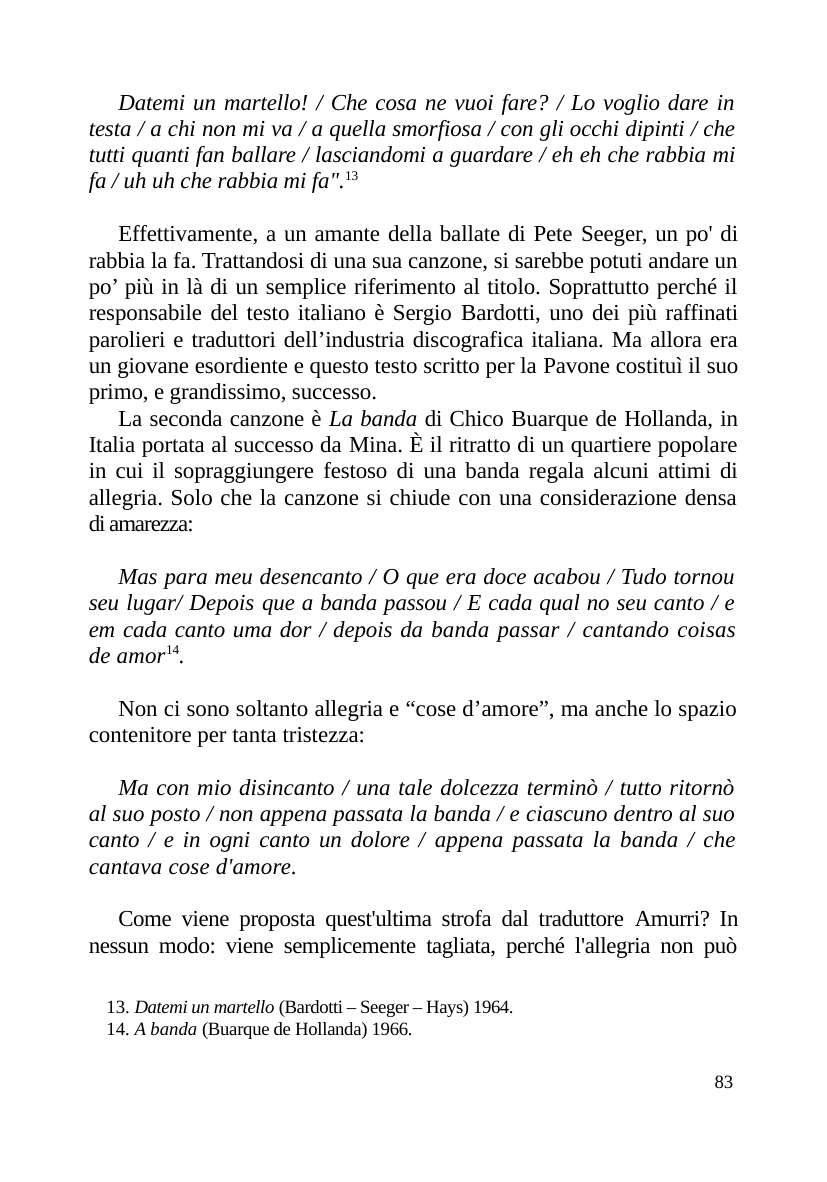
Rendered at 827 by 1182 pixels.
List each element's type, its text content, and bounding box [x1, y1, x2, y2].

text Effettivamente, a un amante della ballate di Pete Seeger, un po' di rabbia la fa. Trattandosi di una sua canzone, si sarebbe potuti andare un po’ più in là di un semplice riferimento al titolo. Soprattutto perché il responsabile del testo italiano è Sergio Bardotti, uno dei più raffinati parolieri e traduttori dell’industria discografica italiana. Ma allora era un giovane esordiente e questo testo scritto per la Pavone costituì il suo primo, e grandissimo, successo. [88, 220, 738, 405]
text Mas para meu desencanto / O que era doce acabou / Tudo tornou seu lugar/ Depois que a banda passou / E cada qual no seu canto / e em cada canto uma dor / depois da banda passar / cantando coisas de amor. [88, 563, 738, 668]
text Ma con mio disincanto / una tale dolcezza terminò / tutto ritornò al suo posto / non appena passata la banda / e ciascuno dentro al suo canto / e in ogni canto un dolore / appena passata la banda / che cantava cose d'amore. [88, 774, 738, 879]
text Datemi un martello (Bardotti – Seeger – Hays) 1964. [88, 996, 738, 1017]
text A banda (Buarque de Hollanda) 1966. [88, 1017, 738, 1039]
text La seconda canzone è La banda di Chico Buarque de Hollanda, in Italia portata al successo da Mina. È il ritratto di un quartiere popolare in cui il sopraggiungere festoso di una banda regala alcuni attimi di allegria. Solo che la canzone si chiude con una considerazione densa di amarezza: [88, 405, 738, 537]
text Datemi un martello! / Che cosa ne vuoi fare? / Lo voglio dare in testa / a chi non mi va / a quella smorfiosa / con gli occhi dipinti / che tutti quanti fan ballare / lasciandomi a guardare / eh eh che rabbia mi fa / uh uh che rabbia mi fa". [88, 88, 738, 194]
text Come viene proposta quest'ultima strofa dal traduttore Amurri? In nessun modo: viene semplicemente tagliata, perché l'allegria non può [88, 906, 738, 958]
text Non ci sono soltanto allegria e “cose d’amore”, ma anche lo spazio contenitore per tanta tristezza: [88, 695, 738, 747]
